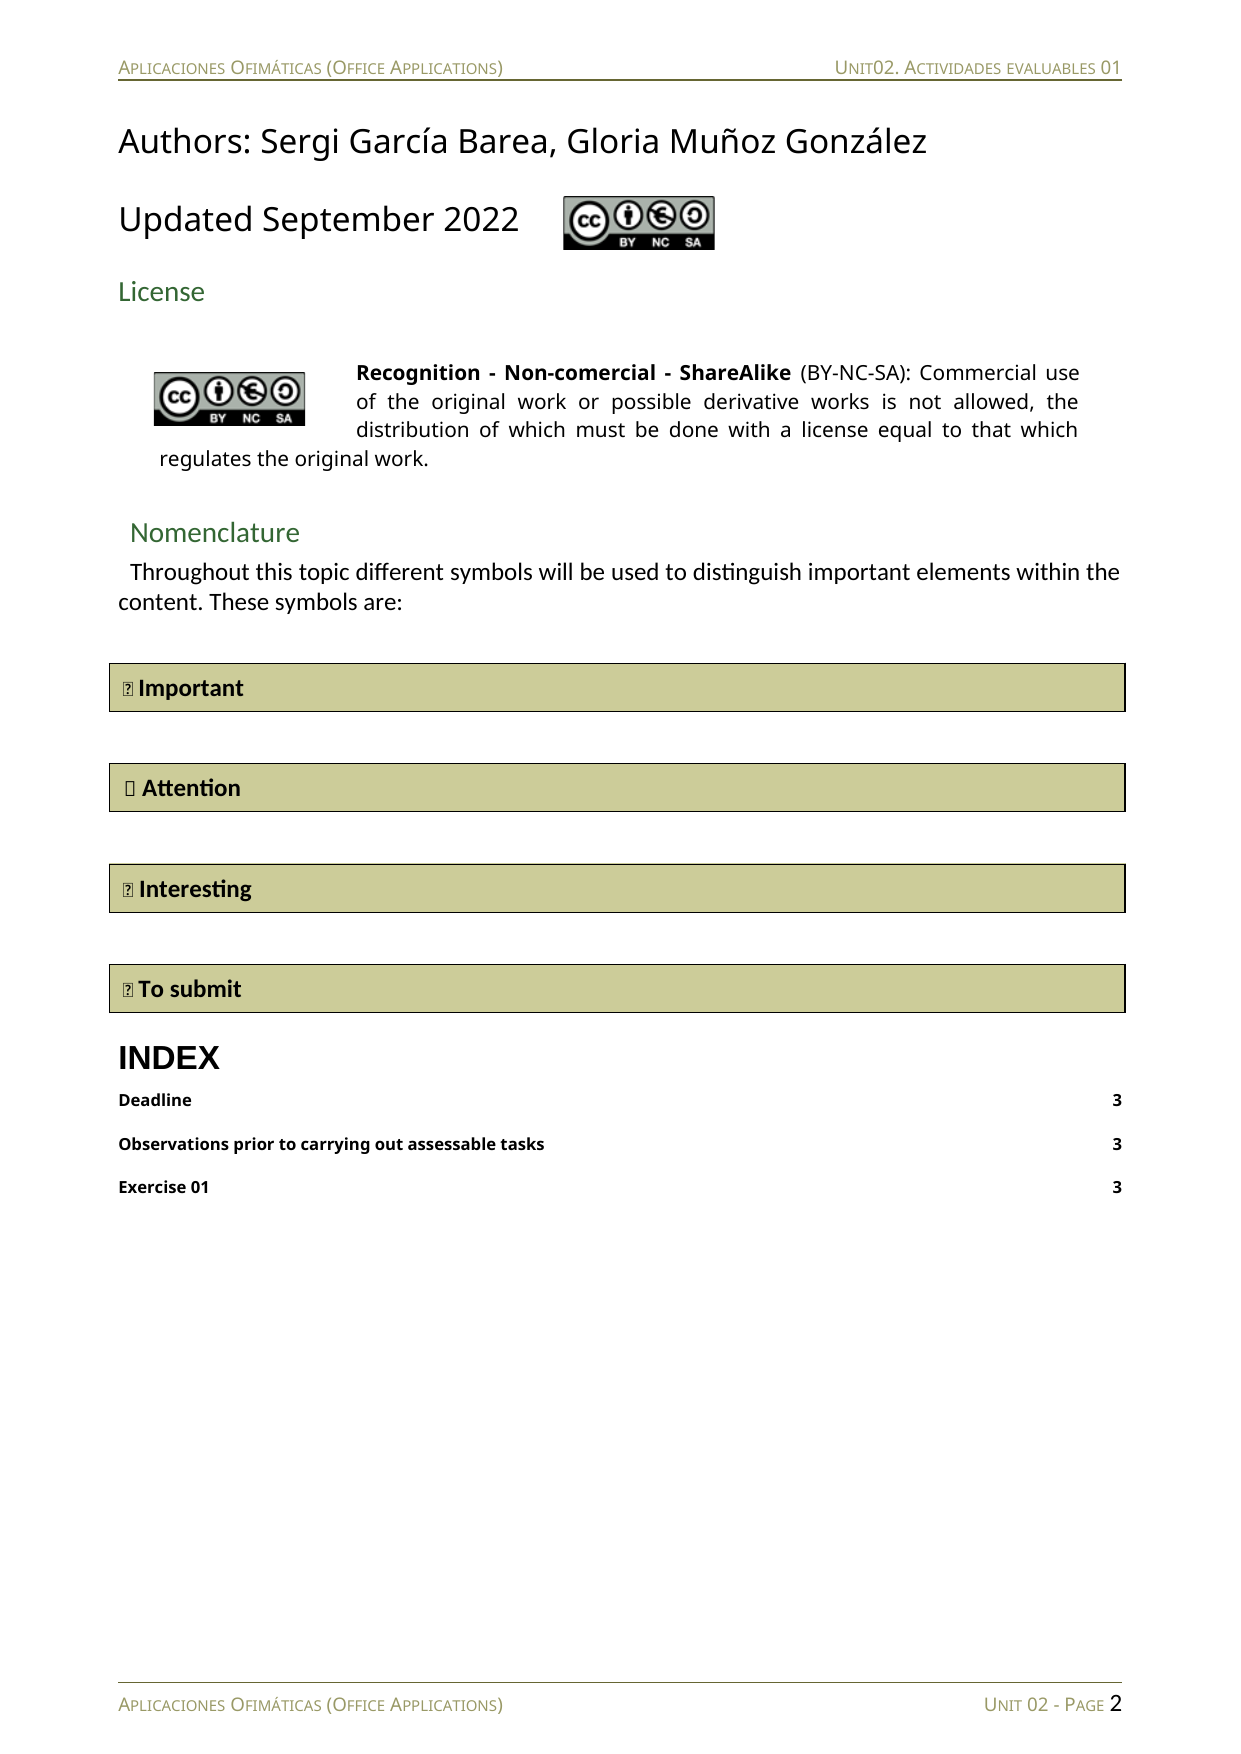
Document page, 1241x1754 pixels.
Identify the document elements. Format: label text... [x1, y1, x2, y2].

text 📖 Important [110, 664, 1124, 711]
text Exercise 01 3 [118, 1176, 1122, 1199]
text Authors: Sergi García Barea, Gloria Muñoz González [118, 118, 1122, 163]
text ❕ Attention [110, 764, 1124, 811]
text Recognition - Non-comercial - ShareAlike (BY-NC-SA): Commercial use of the original work or possible derivative works is not allowed, the distribution of which must be done with a license equal to that which regulates the original work. [159, 358, 1080, 472]
text Observations prior to carrying out assessable tasks 3 [118, 1133, 1122, 1155]
text INDEX [118, 1038, 1122, 1077]
text 💬 Interesting [110, 865, 1124, 912]
text [715, 196, 1122, 241]
text 📕 To submit [110, 965, 1124, 1012]
text License [118, 273, 1122, 309]
picture [563, 196, 715, 250]
text Nomenclature [118, 514, 1122, 549]
text Updated September 2022 [118, 196, 563, 241]
text Deadline 3 [118, 1089, 1122, 1112]
text Throughout this topic different symbols will be used to distinguish important elements within the content. These symbols are: [118, 556, 1122, 617]
picture [153, 372, 306, 426]
